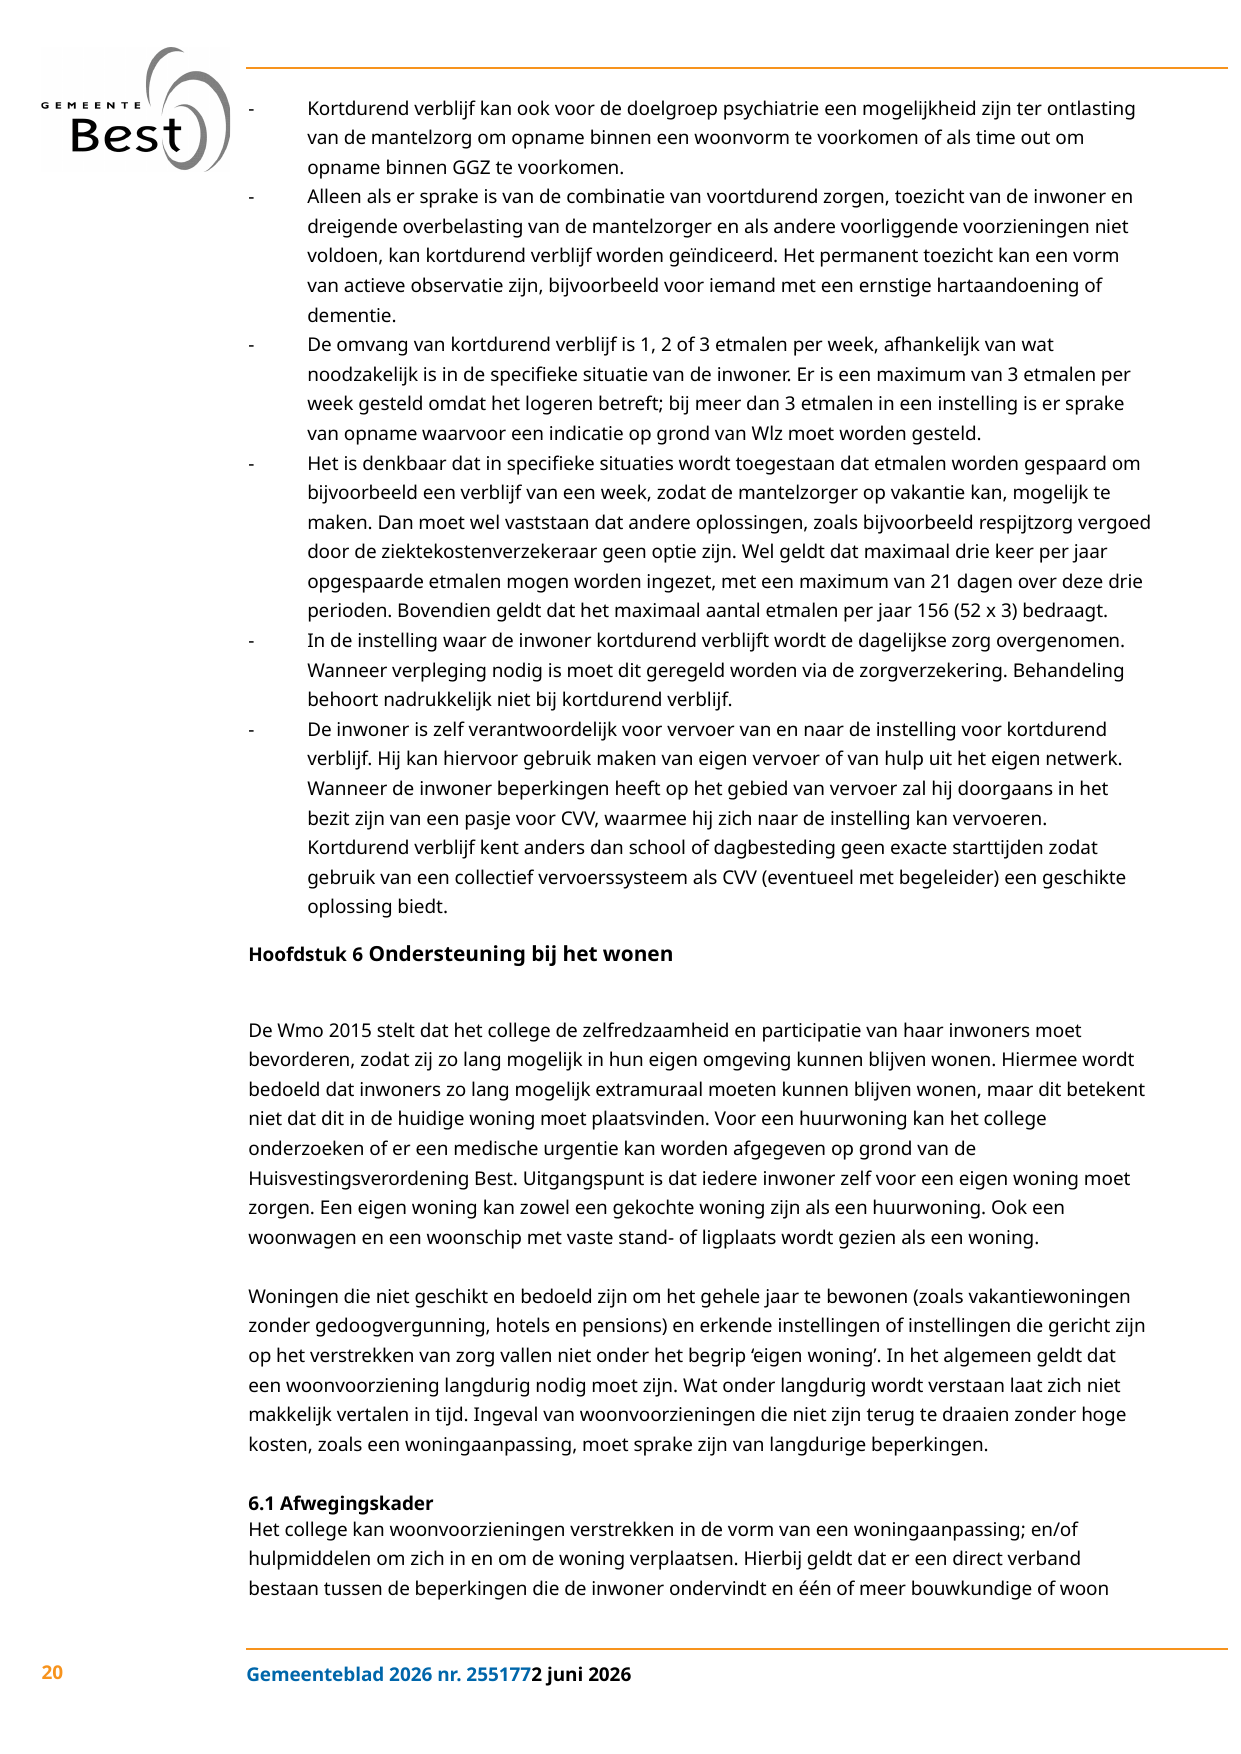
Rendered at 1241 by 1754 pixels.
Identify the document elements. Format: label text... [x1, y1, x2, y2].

list In de instelling waar de inwoner kortdurend verblijft wordt de dagelijkse zorg overgenomen. Wanneer verpleging nodig is moet dit geregeld worden via de zorgverzekering. Behandeling behoort nadrukkelijk niet bij kortdurend verblijf. [248, 627, 1152, 712]
list Alleen als er sprake is van de combinatie van voortdurend zorgen, toezicht van de inwoner en dreigende overbelasting van de mantelzorger en als andere voorliggende voorzieningen niet voldoen, kan kortdurend verblijf worden geïndiceerd. Het permanent toezicht kan een vorm van actieve observatie zijn, bijvoorbeeld voor iemand met een ernstige hartaandoening of dementie. [248, 183, 1152, 328]
text Het college kan woonvoorzieningen verstrekken in de vorm van een woningaanpassing; en/of hulpmiddelen om zich in en om de woning verplaatsen. Hierbij geldt dat er een direct verband bestaan tussen de beperkingen die de inwoner ondervindt en één of meer bouwkundige of woon [248, 1516, 1152, 1601]
text Hoofdstuk 6 Ondersteuning bij het wonen [248, 939, 1152, 968]
text 6.1 Afwegingskader [248, 1490, 1152, 1516]
list De inwoner is zelf verantwoordelijk voor vervoer van en naar de instelling voor kortdurend verblijf. Hij kan hiervoor gebruik maken van eigen vervoer of van hulp uit het eigen netwerk. Wanneer de inwoner beperkingen heeft op het gebied van vervoer zal hij doorgaans in het bezit zijn van een pasje voor CVV, waarmee hij zich naar de instelling kan vervoeren. Kortdurend verblijf kent anders dan school of dagbesteding geen exacte starttijden zodat gebruik van een collectief vervoerssysteem als CVV (eventueel met begeleider) een geschikte oplossing biedt. [248, 716, 1152, 919]
list Kortdurend verblijf kan ook voor de doelgroep psychiatrie een mogelijkheid zijn ter ontlasting van de mantelzorg om opname binnen een woonvorm te voorkomen of als time out om opname binnen GGZ te voorkomen. [248, 95, 1152, 180]
list De omvang van kortdurend verblijf is 1, 2 of 3 etmalen per week, afhankelijk van wat noodzakelijk is in de specifieke situatie van de inwoner. Er is een maximum van 3 etmalen per week gesteld omdat het logeren betreft; bij meer dan 3 etmalen in een instelling is er sprake van opname waarvoor een indicatie op grond van Wlz moet worden gesteld. [248, 331, 1152, 446]
text De Wmo 2015 stelt dat het college de zelfredzaamheid en participatie van haar inwoners moet bevorderen, zodat zij zo lang mogelijk in hun eigen omgeving kunnen blijven wonen. Hiermee wordt bedoeld dat inwoners zo lang mogelijk extramuraal moeten kunnen blijven wonen, maar dit betekent niet dat dit in de huidige woning moet plaatsvinden. Voor een huurwoning kan het college onderzoeken of er een medische urgentie kan worden afgegeven op grond van de Huisvestingsverordening Best. Uitgangspunt is dat iedere inwoner zelf voor een eigen woning moet zorgen. Een eigen woning kan zowel een gekochte woning zijn als een huurwoning. Ook een woonwagen en een woonschip met vaste stand- of ligplaats wordt gezien als een woning. [248, 1017, 1152, 1250]
list Het is denkbaar dat in specifieke situaties wordt toegestaan dat etmalen worden gespaard om bijvoorbeeld een verblijf van een week, zodat de mantelzorger op vakantie kan, mogelijk te maken. Dan moet wel vaststaan dat andere oplossingen, zoals bijvoorbeeld respijtzorg vergoed door de ziektekostenverzekeraar geen optie zijn. Wel geldt dat maximaal drie keer per jaar opgespaarde etmalen mogen worden ingezet, met een maximum van 21 dagen over deze drie perioden. Bovendien geldt dat het maximaal aantal etmalen per jaar 156 (52 x 3) bedraagt. [248, 450, 1152, 623]
text Woningen die niet geschikt en bedoeld zijn om het gehele jaar te bewonen (zoals vakantiewoningen zonder gedoogvergunning, hotels en pensions) en erkende instellingen of instellingen die gericht zijn op het verstrekken van zorg vallen niet onder het begrip ‘eigen woning’. In het algemeen geldt dat een woonvoorziening langdurig nodig moet zijn. Wat onder langdurig wordt verstaan laat zich niet makkelijk vertalen in tijd. Ingeval van woonvoorzieningen die niet zijn terug te draaien zonder hoge kosten, zoals een woningaanpassing, moet sprake zijn van langdurige beperkingen. [248, 1283, 1152, 1457]
picture [41, 47, 231, 172]
